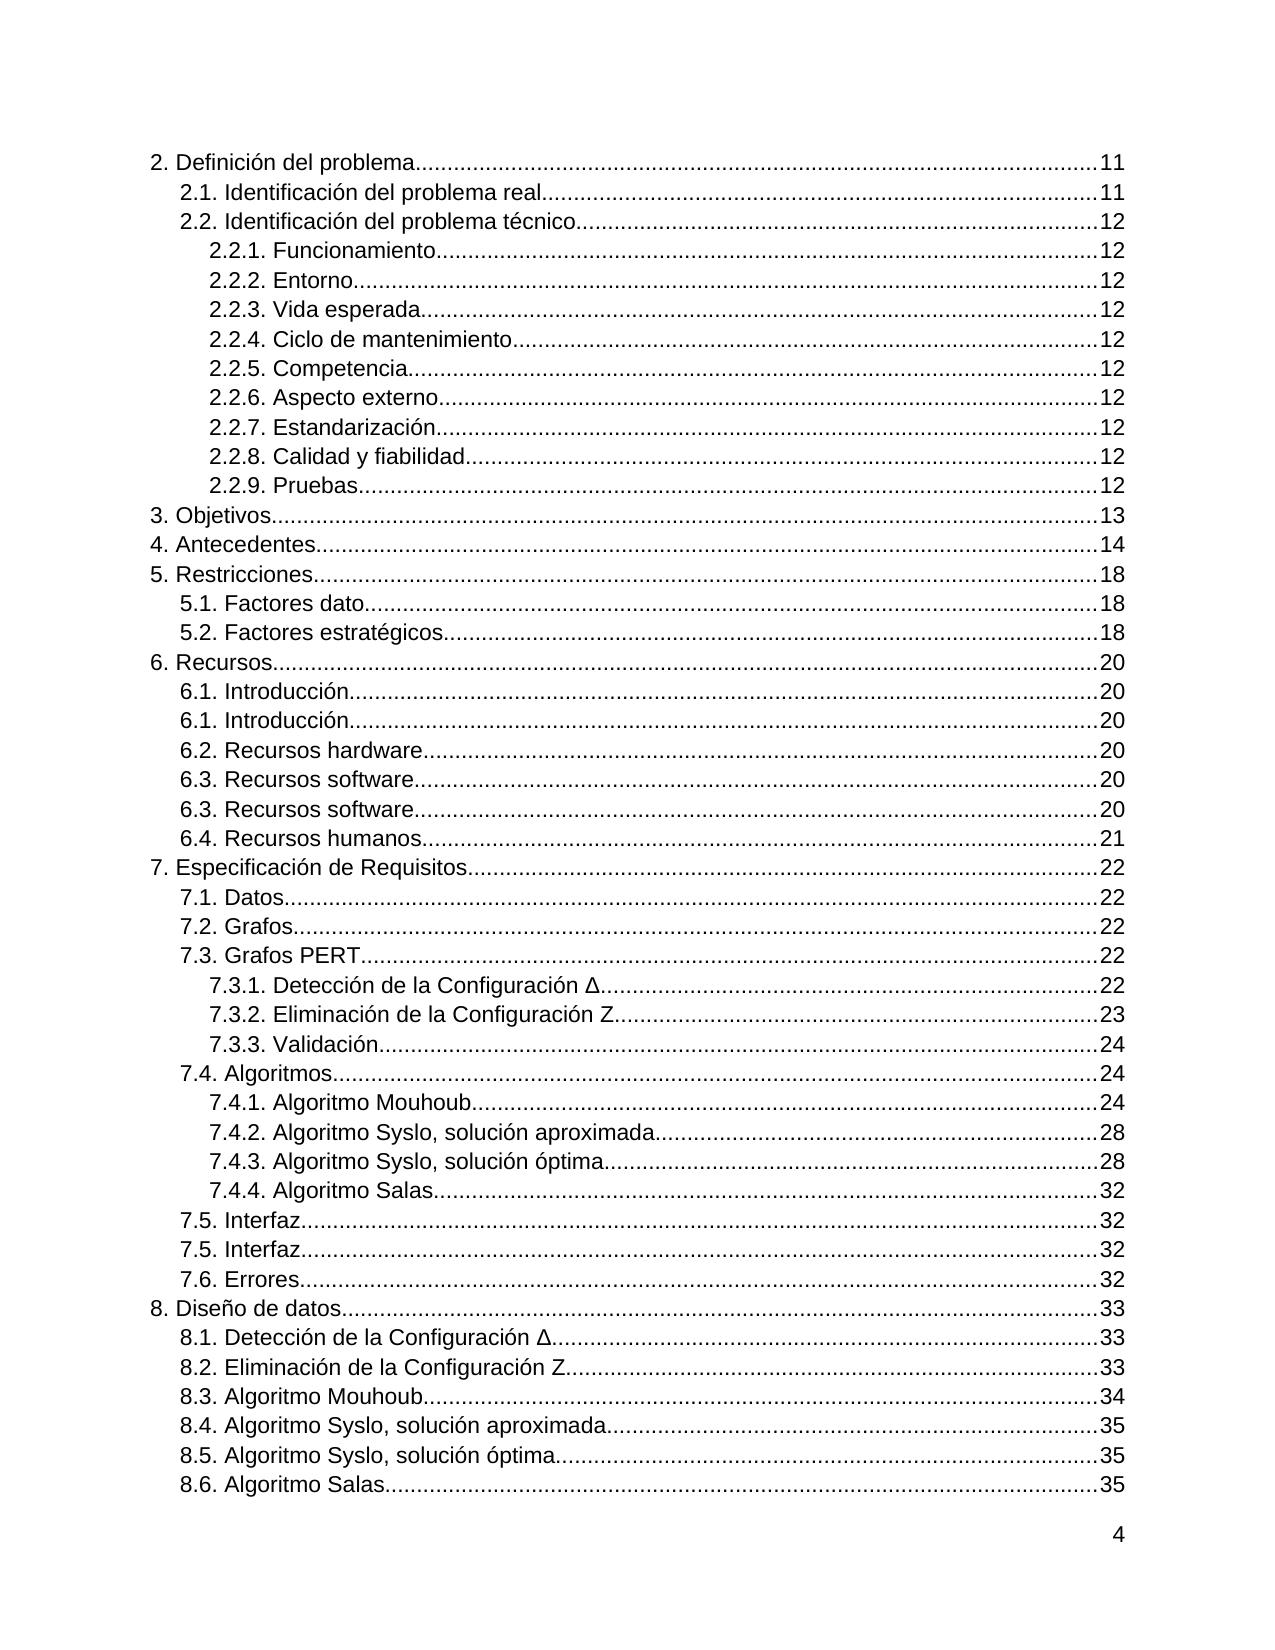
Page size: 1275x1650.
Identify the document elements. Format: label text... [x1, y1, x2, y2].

text 2.2.9. Pruebas 12 [209, 473, 1125, 499]
text 2.2.8. Calidad y fiabilidad 12 [209, 444, 1125, 469]
text 6.1. Introducción 20 [179, 679, 1125, 704]
text 2.2.4. Ciclo de mantenimiento 12 [209, 326, 1125, 352]
text 2. Definición del problema 11 [150, 150, 1125, 176]
text 8.5. Algoritmo Syslo, solución óptima 35 [179, 1442, 1125, 1468]
text 3. Objetivos 13 [150, 502, 1125, 528]
text 2.2.1. Funcionamiento 12 [209, 238, 1125, 264]
text 8.1. Detección de la Configuración Δ 33 [179, 1325, 1125, 1351]
text 8.4. Algoritmo Syslo, solución aproximada 35 [179, 1413, 1125, 1439]
text 7. Especificación de Requisitos 22 [150, 855, 1125, 881]
text 8. Diseño de datos 33 [150, 1296, 1125, 1321]
text 6.3. Recursos software 20 [179, 767, 1125, 792]
text 6.3. Recursos software 20 [179, 796, 1125, 822]
text 6. Recursos 20 [150, 649, 1125, 675]
text 6.4. Recursos humanos 21 [179, 826, 1125, 851]
text 7.5. Interfaz 32 [179, 1237, 1125, 1262]
text 8.3. Algoritmo Mouhoub 34 [179, 1384, 1125, 1409]
text 6.2. Recursos hardware 20 [179, 737, 1125, 763]
text 7.3.3. Validación 24 [209, 1031, 1125, 1057]
text 7.4.2. Algoritmo Syslo, solución aproximada 28 [209, 1119, 1125, 1145]
text 7.3. Grafos PERT 22 [179, 943, 1125, 969]
text 5. Restricciones 18 [150, 561, 1125, 587]
text 7.1. Datos 22 [179, 884, 1125, 910]
text 7.6. Errores 32 [179, 1266, 1125, 1292]
text 7.3.1. Detección de la Configuración Δ 22 [209, 972, 1125, 998]
text 5.2. Factores estratégicos 18 [179, 620, 1125, 646]
text 8.2. Eliminación de la Configuración Z 33 [179, 1354, 1125, 1380]
text 7.5. Interfaz 32 [179, 1207, 1125, 1233]
text 2.2. Identificación del problema técnico 12 [179, 209, 1125, 234]
text 5.1. Factores dato 18 [179, 591, 1125, 616]
text 2.2.7. Estandarización 12 [209, 414, 1125, 440]
text 7.4. Algoritmos 24 [179, 1061, 1125, 1086]
text 7.4.3. Algoritmo Syslo, solución óptima 28 [209, 1149, 1125, 1174]
text 8.6. Algoritmo Salas 35 [179, 1472, 1125, 1497]
text 2.1. Identificación del problema real 11 [179, 179, 1125, 205]
text 7.2. Grafos 22 [179, 914, 1125, 939]
text 7.4.1. Algoritmo Mouhoub 24 [209, 1090, 1125, 1116]
text 2.2.6. Aspecto externo 12 [209, 385, 1125, 411]
text 7.4.4. Algoritmo Salas 32 [209, 1178, 1125, 1204]
text 7.3.2. Eliminación de la Configuración Z 23 [209, 1002, 1125, 1027]
text 2.2.2. Entorno 12 [209, 267, 1125, 293]
text 2.2.3. Vida esperada 12 [209, 297, 1125, 322]
text 6.1. Introducción 20 [179, 708, 1125, 734]
text 2.2.5. Competencia 12 [209, 356, 1125, 381]
text 4. Antecedentes 14 [150, 532, 1125, 557]
